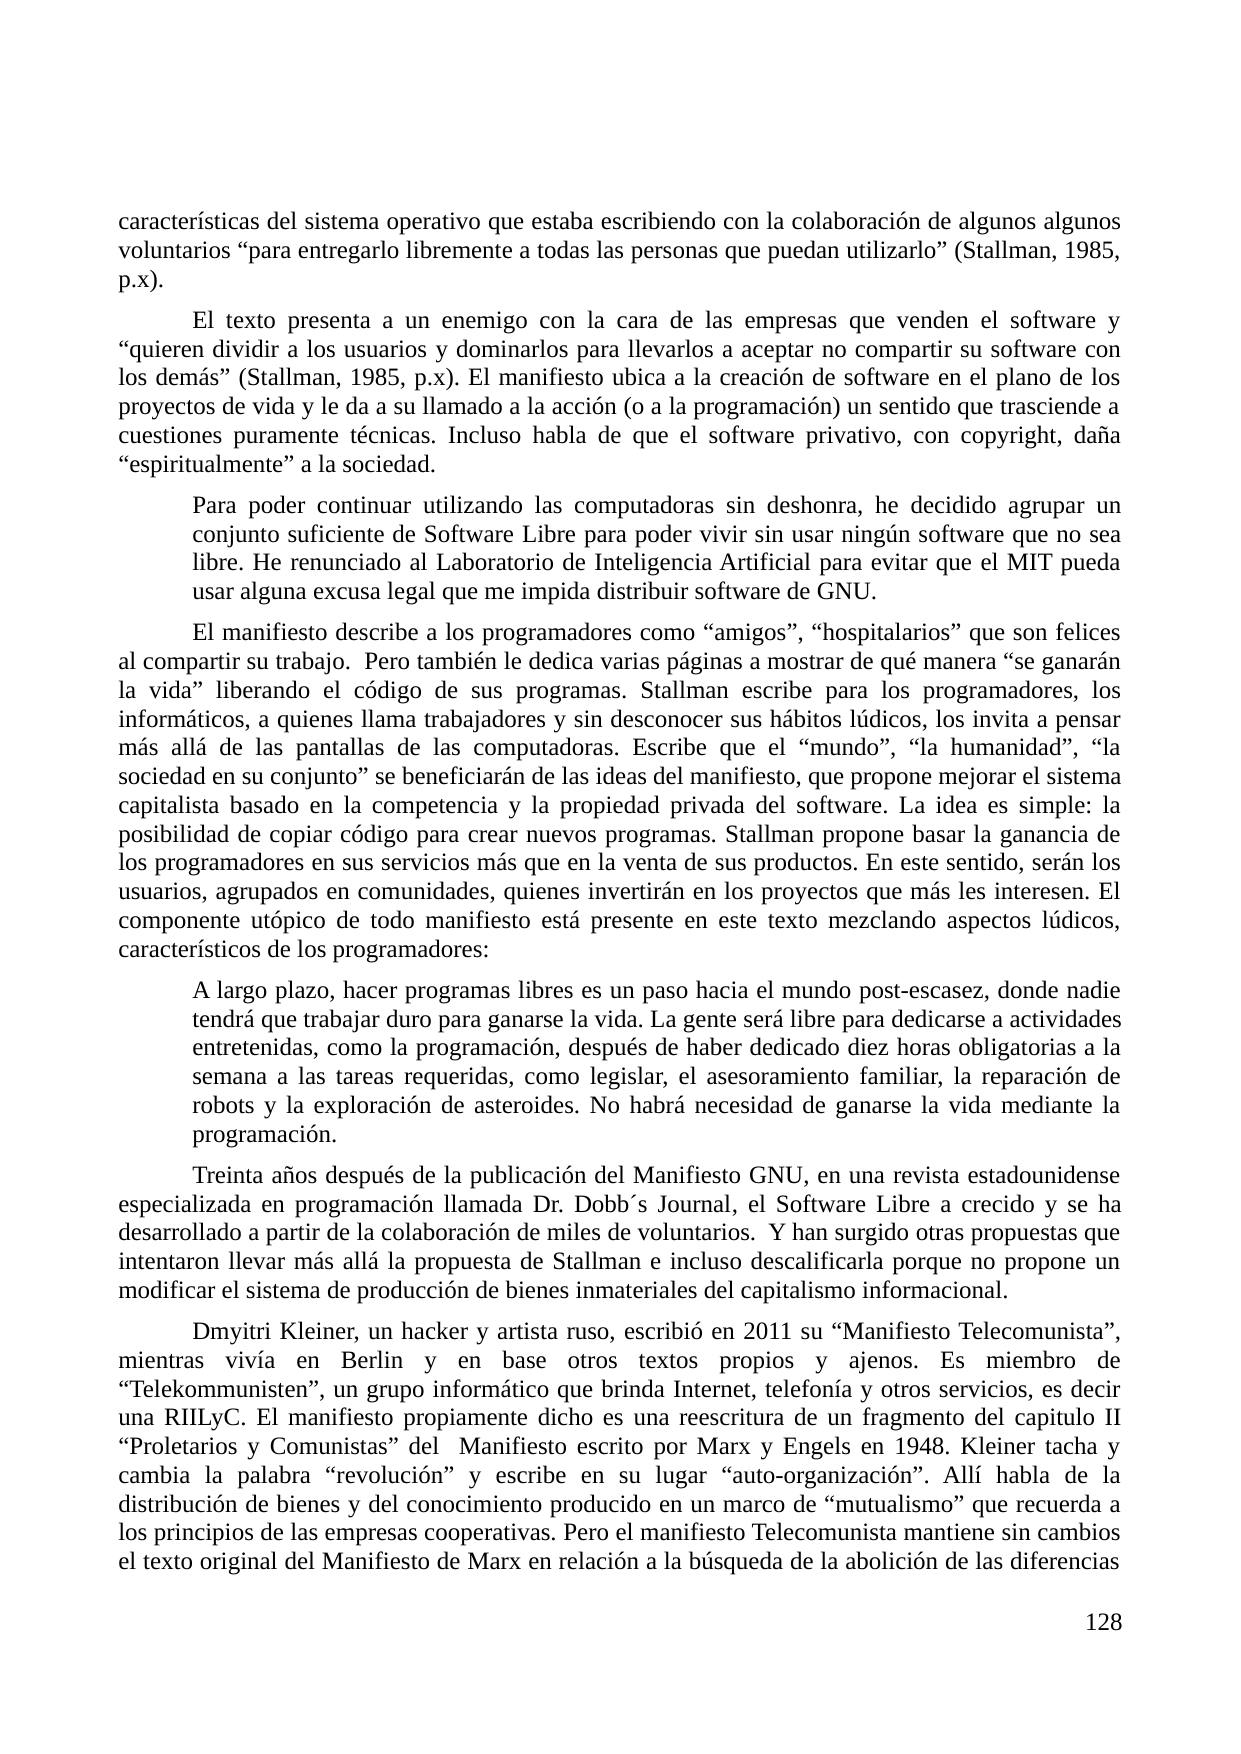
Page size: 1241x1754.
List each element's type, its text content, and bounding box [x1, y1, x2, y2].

text Treinta años después de la publicación del Manifiesto GNU, en una revista estadounidense especializada en programación llamada Dr. Dobb´s Journal, el Software Libre a crecido y se ha desarrollado a partir de la colaboración de miles de voluntarios. Y han surgido otras propuestas que intentaron llevar más allá la propuesta de Stallman e incluso descalificarla porque no propone un modificar el sistema de producción de bienes inmateriales del capitalismo informacional. [118, 1160, 1122, 1304]
text Dmyitri Kleiner, un hacker y artista ruso, escribió en 2011 su “Manifiesto Telecomunista”, mientras vivía en Berlin y en base otros textos propios y ajenos. Es miembro de “Telekommunisten”, un grupo informático que brinda Internet, telefonía y otros servicios, es decir una RIILyC. El manifiesto propiamente dicho es una reescritura de un fragmento del capitulo II “Proletarios y Comunistas” del Manifiesto escrito por Marx y Engels en 1948. Kleiner tacha y cambia la palabra “revolución” y escribe en su lugar “auto-organización”. Allí habla de la distribución de bienes y del conocimiento producido en un marco de “mutualismo” que recuerda a los principios de las empresas cooperativas. Pero el manifiesto Telecomunista mantiene sin cambios el texto original del Manifiesto de Marx en relación a la búsqueda de la abolición de las diferencias [118, 1316, 1122, 1575]
text Para poder continuar utilizando las computadoras sin deshonra, he decidido agrupar un conjunto suficiente de Software Libre para poder vivir sin usar ningún software que no sea libre. He renunciado al Laboratorio de Inteligencia Artificial para evitar que el MIT pueda usar alguna excusa legal que me impida distribuir software de GNU. [192, 490, 1122, 605]
text A largo plazo, hacer programas libres es un paso hacia el mundo post-escasez, donde nadie tendrá que trabajar duro para ganarse la vida. La gente será libre para dedicarse a actividades entretenidas, como la programación, después de haber dedicado diez horas obligatorias a la semana a las tareas requeridas, como legislar, el asesoramiento familiar, la reparación de robots y la exploración de asteroides. No habrá necesidad de ganarse la vida mediante la programación. [192, 975, 1122, 1147]
text características del sistema operativo que estaba escribiendo con la colaboración de algunos algunos voluntarios “para entregarlo libremente a todas las personas que puedan utilizarlo” (Stallman, 1985, p.x). [118, 206, 1122, 292]
text El manifiesto describe a los programadores como “amigos”, “hospitalarios” que son felices al compartir su trabajo. Pero también le dedica varias páginas a mostrar de qué manera “se ganarán la vida” liberando el código de sus programas. Stallman escribe para los programadores, los informáticos, a quienes llama trabajadores y sin desconocer sus hábitos lúdicos, los invita a pensar más allá de las pantallas de las computadoras. Escribe que el “mundo”, “la humanidad”, “la sociedad en su conjunto” se beneficiarán de las ideas del manifiesto, que propone mejorar el sistema capitalista basado en la competencia y la propiedad privada del software. La idea es simple: la posibilidad de copiar código para crear nuevos programas. Stallman propone basar la ganancia de los programadores en sus servicios más que en la venta de sus productos. En este sentido, serán los usuarios, agrupados en comunidades, quienes invertirán en los proyectos que más les interesen. El componente utópico de todo manifiesto está presente en este texto mezclando aspectos lúdicos, característicos de los programadores: [118, 617, 1122, 962]
text El texto presenta a un enemigo con la cara de las empresas que venden el software y “quieren dividir a los usuarios y dominarlos para llevarlos a aceptar no compartir su software con los demás” (Stallman, 1985, p.x). El manifiesto ubica a la creación de software en el plano de los proyectos de vida y le da a su llamado a la acción (o a la programación) un sentido que trasciende a cuestiones puramente técnicas. Incluso habla de que el software privativo, con copyright, daña “espiritualmente” a la sociedad. [118, 305, 1122, 477]
